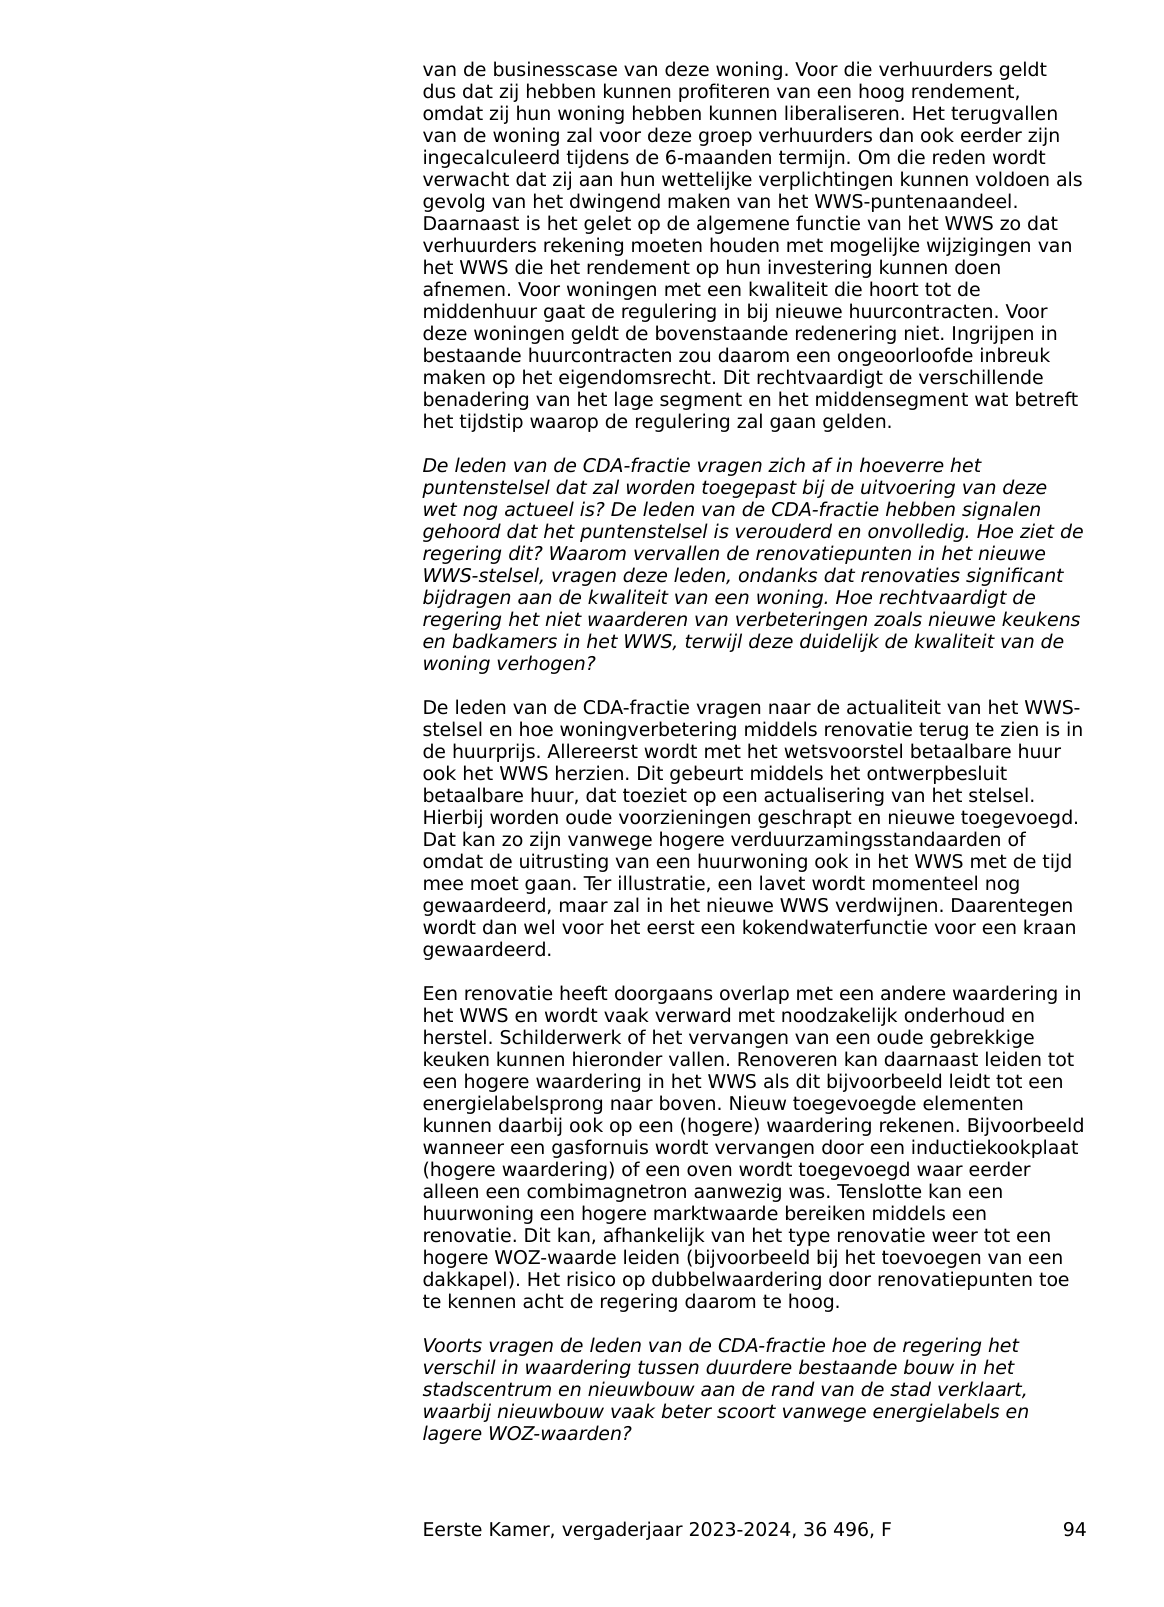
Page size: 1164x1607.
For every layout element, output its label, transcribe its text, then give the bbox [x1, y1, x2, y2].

text van de businesscase van deze woning. Voor die verhuurders geldt dus dat zij hebben kunnen profiteren van een hoog rendement, omdat zij hun woning hebben kunnen liberaliseren. Het terugvallen van de woning zal voor deze groep verhuurders dan ook eerder zijn ingecalculeerd tijdens de 6-maanden termijn. Om die reden wordt verwacht dat zij aan hun wettelijke verplichtingen kunnen voldoen als gevolg van het dwingend maken van het WWS-puntenaandeel. Daarnaast is het gelet op de algemene functie van het WWS zo dat verhuurders rekening moeten houden met mogelijke wijzigingen van het WWS die het rendement op hun investering kunnen doen afnemen. Voor woningen met een kwaliteit die hoort tot de middenhuur gaat de regulering in bij nieuwe huurcontracten. Voor deze woningen geldt de bovenstaande redenering niet. Ingrijpen in bestaande huurcontracten zou daarom een ongeoorloofde inbreuk maken op het eigendomsrecht. Dit rechtvaardigt de verschillende benadering van het lage segment en het middensegment wat betreft het tijdstip waarop de regulering zal gaan gelden. [422, 59, 1087, 433]
text De leden van de CDA-fractie vragen naar de actualiteit van het WWS-stelsel en hoe woningverbetering middels renovatie terug te zien is in de huurprijs. Allereerst wordt met het wetsvoorstel betaalbare huur ook het WWS herzien. Dit gebeurt middels het ontwerpbesluit betaalbare huur, dat toeziet op een actualisering van het stelsel. Hierbij worden oude voorzieningen geschrapt en nieuwe toegevoegd. Dat kan zo zijn vanwege hogere verduurzamingsstandaarden of omdat de uitrusting van een huurwoning ook in het WWS met de tijd mee moet gaan. Ter illustratie, een lavet wordt momenteel nog gewaardeerd, maar zal in het nieuwe WWS verdwijnen. Daarentegen wordt dan wel voor het eerst een kokendwaterfunctie voor een kraan gewaardeerd. [422, 697, 1087, 961]
text Voorts vragen de leden van de CDA-fractie hoe de regering het verschil in waardering tussen duurdere bestaande bouw in het stadscentrum en nieuwbouw aan de rand van de stad verklaart, waarbij nieuwbouw vaak beter scoort vanwege energielabels en lagere WOZ-waarden? [422, 1335, 1087, 1444]
text De leden van de CDA-fractie vragen zich af in hoeverre het puntenstelsel dat zal worden toegepast bij de uitvoering van deze wet nog actueel is? De leden van de CDA-fractie hebben signalen gehoord dat het puntenstelsel is verouderd en onvolledig. Hoe ziet de regering dit? Waarom vervallen de renovatiepunten in het nieuwe WWS-stelsel, vragen deze leden, ondanks dat renovaties significant bijdragen aan de kwaliteit van een woning. Hoe rechtvaardigt de regering het niet waarderen van verbeteringen zoals nieuwe keukens en badkamers in het WWS, terwijl deze duidelijk de kwaliteit van de woning verhogen? [422, 455, 1087, 675]
text Een renovatie heeft doorgaans overlap met een andere waardering in het WWS en wordt vaak verward met noodzakelijk onderhoud en herstel. Schilderwerk of het vervangen van een oude gebrekkige keuken kunnen hieronder vallen. Renoveren kan daarnaast leiden tot een hogere waardering in het WWS als dit bijvoorbeeld leidt tot een energielabelsprong naar boven. Nieuw toegevoegde elementen kunnen daarbij ook op een (hogere) waardering rekenen. Bijvoorbeeld wanneer een gasfornuis wordt vervangen door een inductiekookplaat (hogere waardering) of een oven wordt toegevoegd waar eerder alleen een combimagnetron aanwezig was. Tenslotte kan een huurwoning een hogere marktwaarde bereiken middels een renovatie. Dit kan, afhankelijk van het type renovatie weer tot een hogere WOZ-waarde leiden (bijvoorbeeld bij het toevoegen van een dakkapel). Het risico op dubbelwaardering door renovatiepunten toe te kennen acht de regering daarom te hoog. [422, 983, 1087, 1312]
